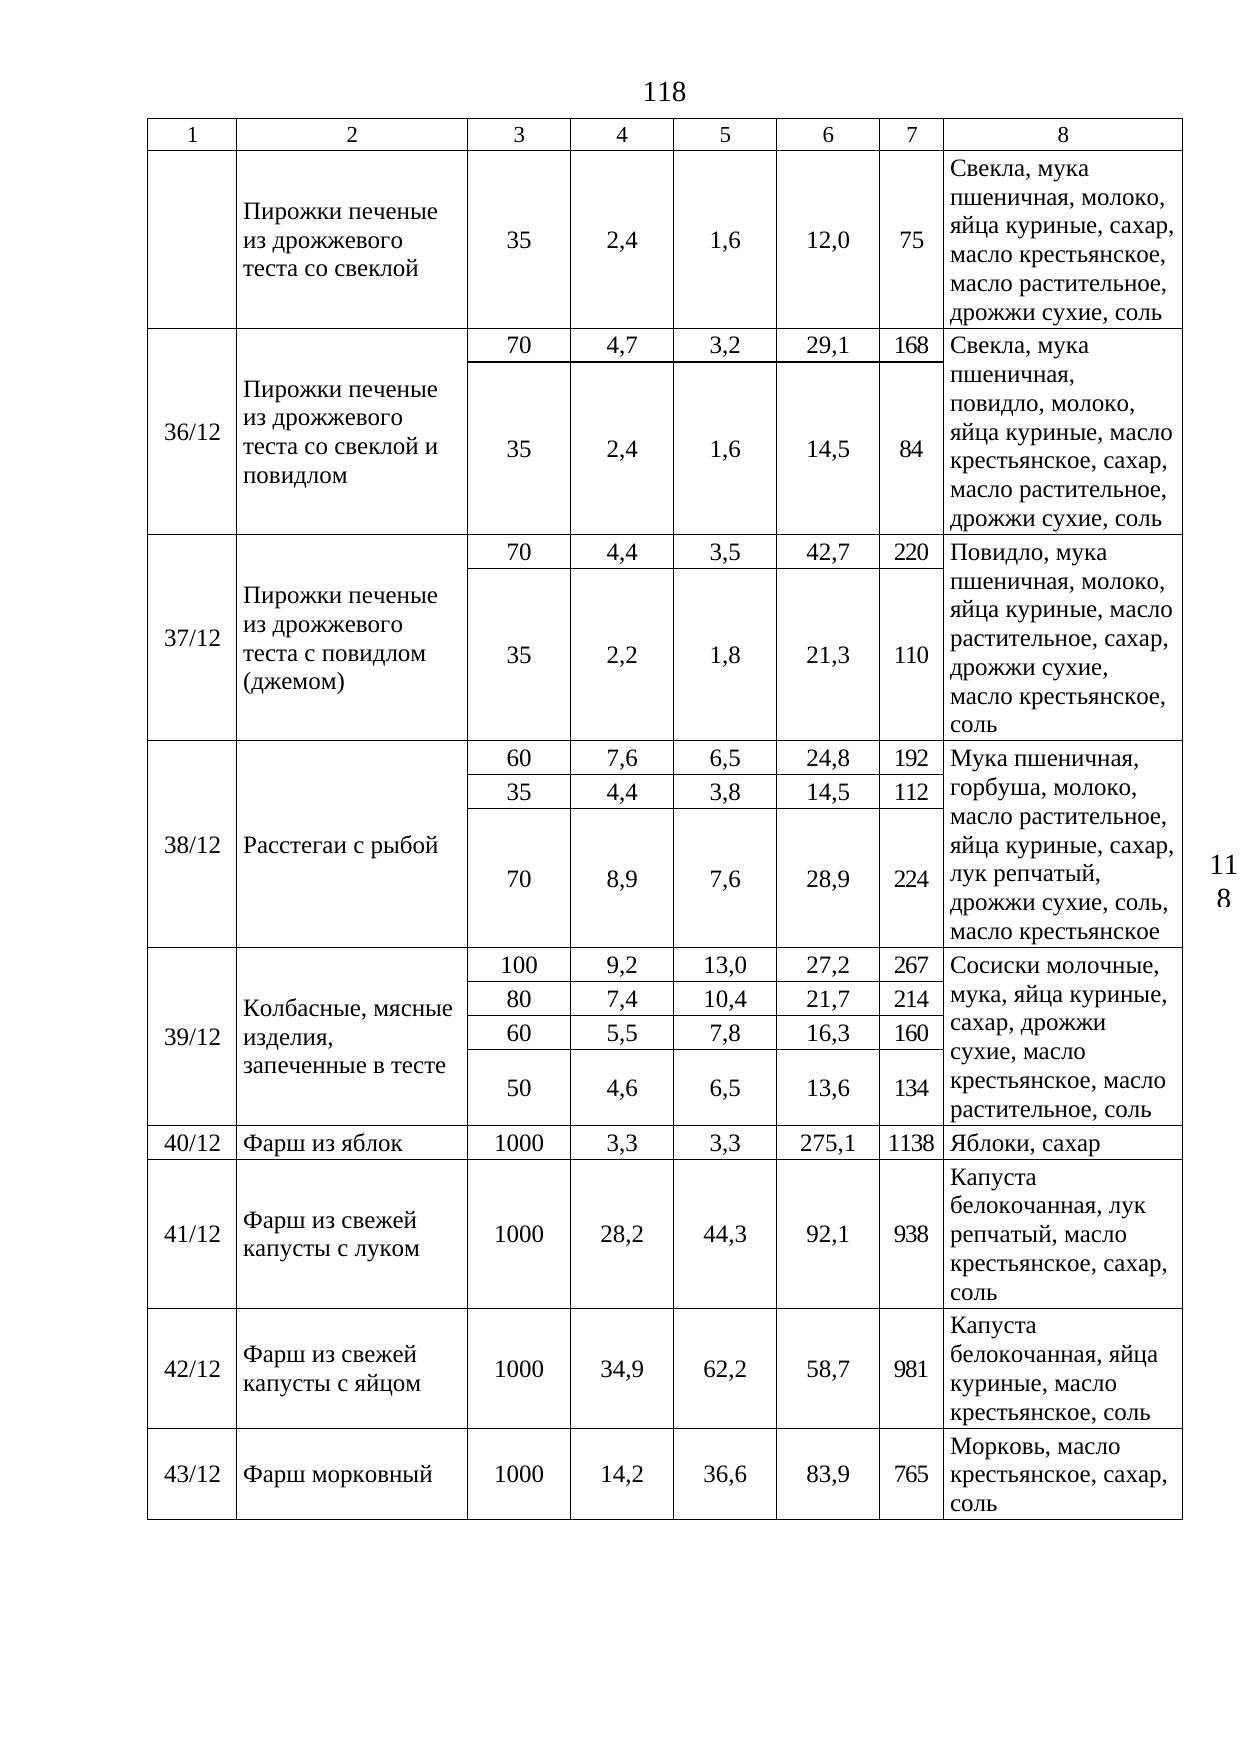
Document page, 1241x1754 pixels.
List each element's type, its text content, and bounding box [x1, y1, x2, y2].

table_cell 1138 [880, 1126, 943, 1158]
table_cell 84 [880, 363, 943, 534]
table_cell 168 [880, 329, 943, 361]
table_cell 7,4 [571, 982, 673, 1015]
table_cell 35 [468, 363, 570, 534]
table_cell 40/12 [148, 1126, 236, 1158]
table_cell 83,9 [777, 1429, 879, 1519]
table_cell 70 [468, 329, 570, 361]
table_cell 1000 [468, 1126, 570, 1158]
table_cell 14,5 [777, 363, 879, 534]
table_cell 160 [880, 1016, 943, 1049]
table_cell 3,5 [674, 535, 776, 568]
table_cell 24,8 [777, 741, 879, 774]
table_cell 42/12 [148, 1309, 236, 1428]
table_cell 275,1 [777, 1126, 879, 1158]
table_cell 58,7 [777, 1309, 879, 1428]
table_cell Пирожки печеные из дрожжевого теста со свеклой и повидлом [237, 329, 467, 534]
table_cell 1000 [468, 1160, 570, 1307]
table_cell 224 [880, 809, 943, 947]
table_cell Мука пшеничная, горбуша, молоко, масло растительное, яйца куриные, сахар, лук репчатый, дрожжи сухие, соль, масло крестьянское [944, 741, 1182, 947]
table_cell 16,3 [777, 1016, 879, 1049]
table_cell 62,2 [674, 1309, 776, 1428]
table_cell 1,6 [674, 151, 776, 327]
table_header 6 [777, 119, 879, 150]
table_cell 60 [468, 1016, 570, 1049]
table_cell 3,2 [674, 329, 776, 361]
table_cell 34,9 [571, 1309, 673, 1428]
table_cell 4,4 [571, 535, 673, 568]
table_cell 29,1 [777, 329, 879, 361]
table_cell 2,4 [571, 151, 673, 327]
table_cell 1,8 [674, 569, 776, 740]
table_cell 60 [468, 741, 570, 774]
table_header 4 [571, 119, 673, 150]
table_cell 110 [880, 569, 943, 740]
table_cell 1000 [468, 1309, 570, 1428]
table_cell Сосиски молочные, мука, яйца куриные, сахар, дрожжи сухие, масло крестьянское, масло растительное, соль [944, 948, 1182, 1124]
table_cell 75 [880, 151, 943, 327]
table_cell 14,5 [777, 775, 879, 808]
table_cell 38/12 [148, 741, 236, 947]
table_cell 1,6 [674, 363, 776, 534]
table_cell 28,2 [571, 1160, 673, 1307]
table_cell 2,4 [571, 363, 673, 534]
table_cell Капуста белокочанная, яйца куриные, масло крестьянское, соль [944, 1309, 1182, 1428]
table_cell 28,9 [777, 809, 879, 947]
table_cell 3,8 [674, 775, 776, 808]
table_cell 36/12 [148, 329, 236, 534]
table_cell 1000 [468, 1429, 570, 1519]
table_cell 214 [880, 982, 943, 1015]
table_header 1 [148, 119, 236, 150]
table_cell 4,6 [571, 1050, 673, 1124]
table_cell 9,2 [571, 948, 673, 981]
table_cell 192 [880, 741, 943, 774]
table_cell 2,2 [571, 569, 673, 740]
table_cell 42,7 [777, 535, 879, 568]
table_cell 7,8 [674, 1016, 776, 1049]
table_cell Капуста белокочанная, лук репчатый, масло крестьянское, сахар, соль [944, 1160, 1182, 1307]
table_cell Фарш морковный [237, 1429, 467, 1519]
table_cell [148, 151, 236, 327]
table_cell 100 [468, 948, 570, 981]
table_cell Свекла, мука пшеничная, повидло, молоко, яйца куриные, масло крестьянское, сахар, масло растительное, дрожжи сухие, соль [944, 329, 1182, 534]
table_cell Пирожки печеные из дрожжевого теста с повидлом (джемом) [237, 535, 467, 740]
table_cell Свекла, мука пшеничная, молоко, яйца куриные, сахар, масло крестьянское, масло растительное, дрожжи сухие, соль [944, 151, 1182, 327]
table_header 8 [944, 119, 1182, 150]
table_cell 134 [880, 1050, 943, 1124]
table_cell 43/12 [148, 1429, 236, 1519]
table_cell 39/12 [148, 948, 236, 1124]
table_cell Фарш из яблок [237, 1126, 467, 1158]
table_cell 6,5 [674, 1050, 776, 1124]
table_cell 37/12 [148, 535, 236, 740]
table_cell 50 [468, 1050, 570, 1124]
table_cell Фарш из свежей капусты с яйцом [237, 1309, 467, 1428]
table_cell Морковь, масло крестьянское, сахар, соль [944, 1429, 1182, 1519]
table_cell 938 [880, 1160, 943, 1307]
table_cell 13,6 [777, 1050, 879, 1124]
table_cell 12,0 [777, 151, 879, 327]
table_cell 13,0 [674, 948, 776, 981]
table_cell Яблоки, сахар [944, 1126, 1182, 1158]
table_cell 8,9 [571, 809, 673, 947]
table_header 2 [237, 119, 467, 150]
table_cell Повидло, мука пшеничная, молоко, яйца куриные, масло растительное, сахар, дрожжи сухие, масло крестьянское, соль [944, 535, 1182, 740]
table_cell 3,3 [674, 1126, 776, 1158]
table_cell 70 [468, 535, 570, 568]
table_cell 35 [468, 569, 570, 740]
table_cell 44,3 [674, 1160, 776, 1307]
table_cell 5,5 [571, 1016, 673, 1049]
table_cell 14,2 [571, 1429, 673, 1519]
table_cell Фарш из свежей капусты с луком [237, 1160, 467, 1307]
table_cell 4,7 [571, 329, 673, 361]
table_cell 70 [468, 809, 570, 947]
table_cell 220 [880, 535, 943, 568]
table_cell Колбасные, мясные изделия, запеченные в тесте [237, 948, 467, 1124]
table_cell 6,5 [674, 741, 776, 774]
table_cell 4,4 [571, 775, 673, 808]
table_cell 21,3 [777, 569, 879, 740]
table_header 7 [880, 119, 943, 150]
table_cell 3,3 [571, 1126, 673, 1158]
table_cell 41/12 [148, 1160, 236, 1307]
table_header 3 [468, 119, 570, 150]
table_cell 7,6 [571, 741, 673, 774]
table_cell 35 [468, 775, 570, 808]
table_cell 92,1 [777, 1160, 879, 1307]
table_header 5 [674, 119, 776, 150]
table_cell 80 [468, 982, 570, 1015]
table_cell 21,7 [777, 982, 879, 1015]
table_cell 112 [880, 775, 943, 808]
table_cell 10,4 [674, 982, 776, 1015]
table_cell Расстегаи с рыбой [237, 741, 467, 947]
table_cell 981 [880, 1309, 943, 1428]
table_cell 27,2 [777, 948, 879, 981]
table_cell 765 [880, 1429, 943, 1519]
table_cell 35 [468, 151, 570, 327]
table_cell 267 [880, 948, 943, 981]
table_cell Пирожки печеные из дрожжевого теста со свеклой [237, 151, 467, 327]
table_cell 7,6 [674, 809, 776, 947]
table_cell 36,6 [674, 1429, 776, 1519]
